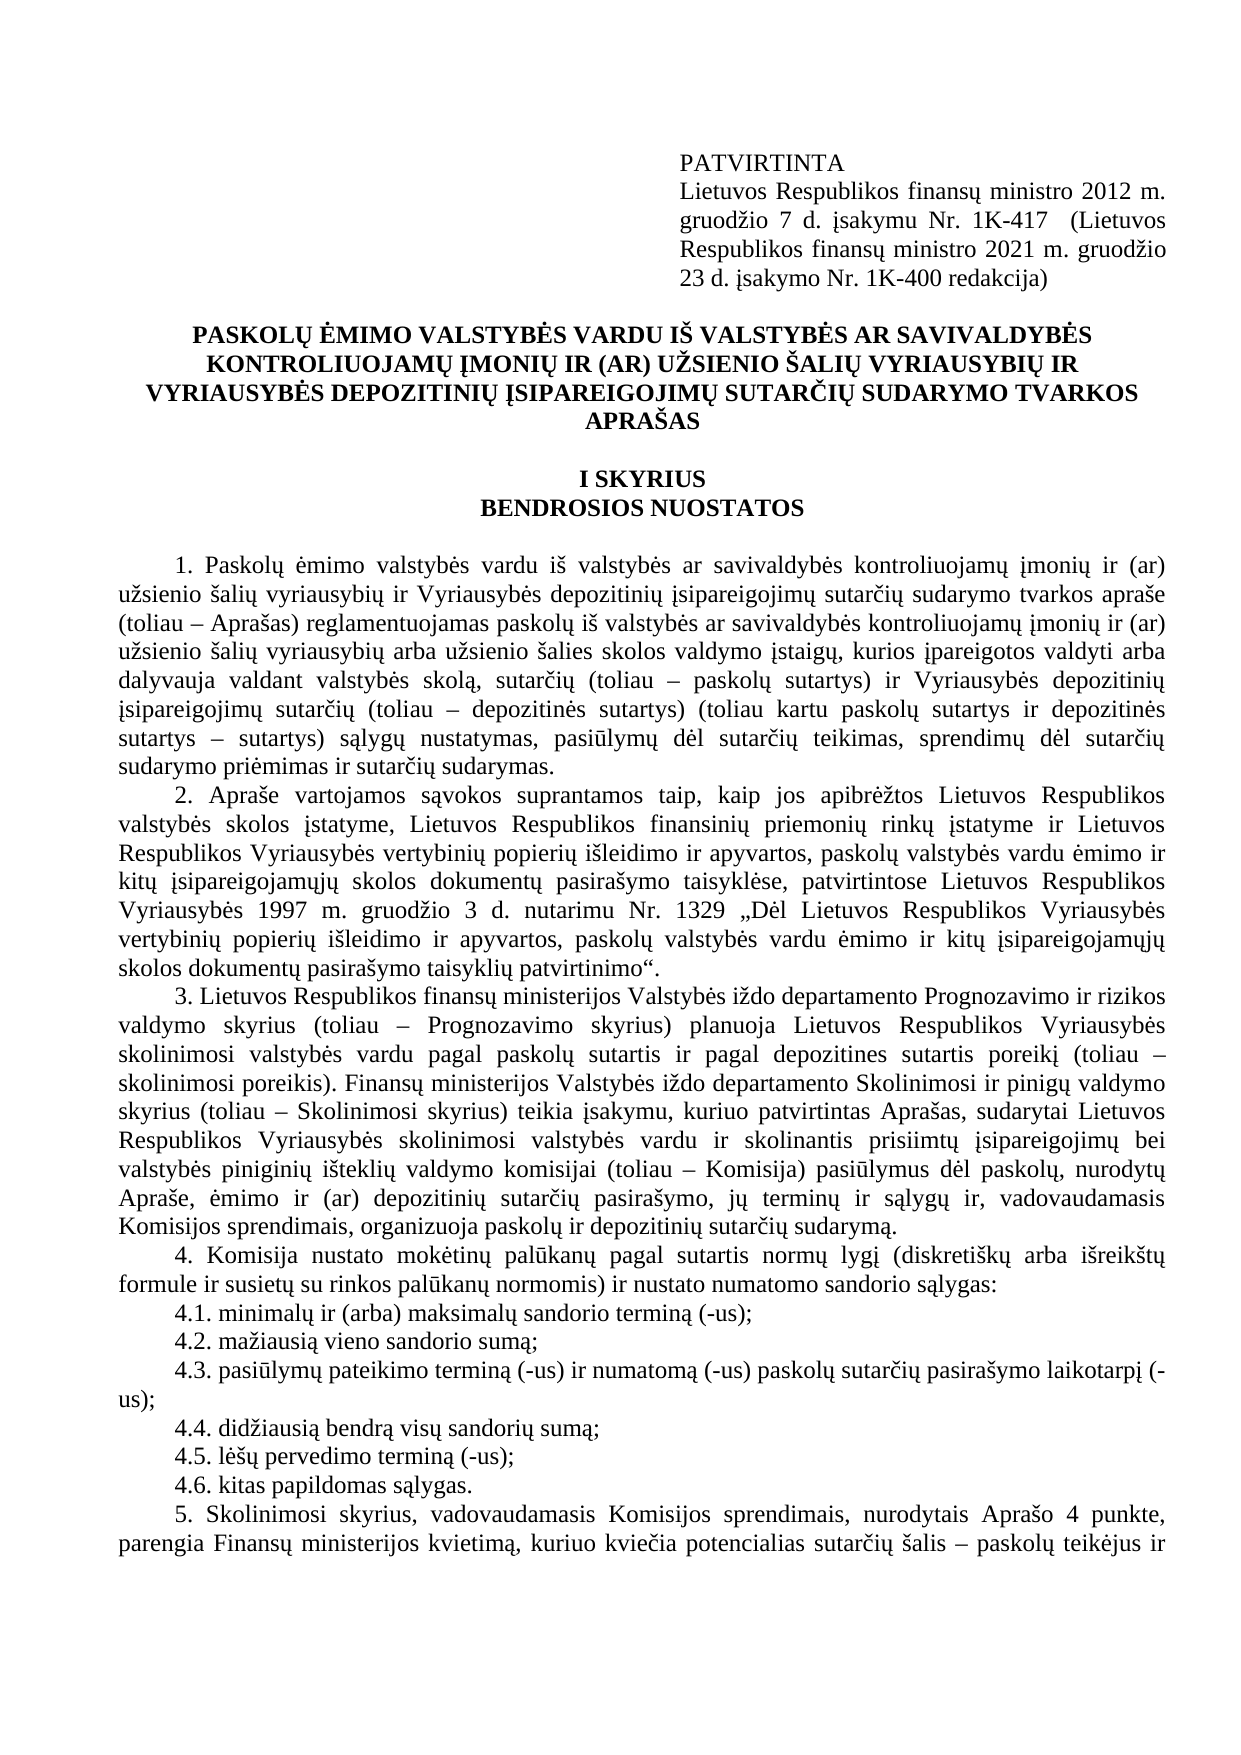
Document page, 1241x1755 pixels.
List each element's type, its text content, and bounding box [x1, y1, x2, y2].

text 1. Paskolų ėmimo valstybės vardu iš valstybės ar savivaldybės kontroliuojamų įmonių ir (ar) užsienio šalių vyriausybių ir Vyriausybės depozitinių įsipareigojimų sutarčių sudarymo tvarkos apraše (toliau – Aprašas) reglamentuojamas paskolų iš valstybės ar savivaldybės kontroliuojamų įmonių ir (ar) užsienio šalių vyriausybių arba užsienio šalies skolos valdymo įstaigų, kurios įpareigotos valdyti arba dalyvauja valdant valstybės skolą, sutarčių (toliau – paskolų sutartys) ir Vyriausybės depozitinių įsipareigojimų sutarčių (toliau – depozitinės sutartys) (toliau kartu paskolų sutartys ir depozitinės sutartys – sutartys) sąlygų nustatymas, pasiūlymų dėl sutarčių teikimas, sprendimų dėl sutarčių sudarymo priėmimas ir sutarčių sudarymas. [118, 550, 1167, 780]
text 4.2. mažiausią vieno sandorio sumą; [118, 1326, 1167, 1355]
text BENDROSIOS NUOSTATOS [118, 493, 1167, 521]
text 5. Skolinimosi skyrius, vadovaudamasis Komisijos sprendimais, nurodytais Aprašo 4 punkte, parengia Finansų ministerijos kvietimą, kuriuo kviečia potencialias sutarčių šalis – paskolų teikėjus ir [118, 1499, 1167, 1556]
text 4.6. kitas papildomas sąlygas. [118, 1470, 1167, 1499]
text 4. Komisija nustato mokėtinų palūkanų pagal sutartis normų lygį (diskretiškų arba išreikštų formule ir susietų su rinkos palūkanų normomis) ir nustato numatomo sandorio sąlygas: [118, 1240, 1167, 1298]
text PASKOLŲ ĖMIMO VALSTYBĖS VARDU IŠ VALSTYBĖS AR SAVIVALDYBĖS KONTROLIUOJAMŲ ĮMONIŲ IR (AR) UŽSIENIO ŠALIŲ VYRIAUSYBIŲ IR VYRIAUSYBĖS DEPOZITINIŲ ĮSIPAREIGOJIMŲ SUTARČIŲ SUDARYMO TVARKOS APRAŠAS [118, 320, 1167, 435]
text 3. Lietuvos Respublikos finansų ministerijos Valstybės iždo departamento Prognozavimo ir rizikos valdymo skyrius (toliau – Prognozavimo skyrius) planuoja Lietuvos Respublikos Vyriausybės skolinimosi valstybės vardu pagal paskolų sutartis ir pagal depozitines sutartis poreikį (toliau – skolinimosi poreikis). Finansų ministerijos Valstybės iždo departamento Skolinimosi ir pinigų valdymo skyrius (toliau – Skolinimosi skyrius) teikia įsakymu, kuriuo patvirtintas Aprašas, sudarytai Lietuvos Respublikos Vyriausybės skolinimosi valstybės vardu ir skolinantis prisiimtų įsipareigojimų bei valstybės piniginių išteklių valdymo komisijai (toliau – Komisija) pasiūlymus dėl paskolų, nurodytų Apraše, ėmimo ir (ar) depozitinių sutarčių pasirašymo, jų terminų ir sąlygų ir, vadovaudamasis Komisijos sprendimais, organizuoja paskolų ir depozitinių sutarčių sudarymą. [118, 981, 1167, 1240]
text Lietuvos Respublikos finansų ministro 2012 m. gruodžio 7 d. įsakymu Nr. 1K-417 (Lietuvos Respublikos finansų ministro 2021 m. gruodžio 23 d. įsakymo Nr. 1K-400 redakcija) [679, 176, 1167, 291]
text 4.4. didžiausią bendrą visų sandorių sumą; [118, 1413, 1167, 1441]
text 2. Apraše vartojamos sąvokos suprantamos taip, kaip jos apibrėžtos Lietuvos Respublikos valstybės skolos įstatyme, Lietuvos Respublikos finansinių priemonių rinkų įstatyme ir Lietuvos Respublikos Vyriausybės vertybinių popierių išleidimo ir apyvartos, paskolų valstybės vardu ėmimo ir kitų įsipareigojamųjų skolos dokumentų pasirašymo taisyklėse, patvirtintose Lietuvos Respublikos Vyriausybės 1997 m. gruodžio 3 d. nutarimu Nr. 1329 „Dėl Lietuvos Respublikos Vyriausybės vertybinių popierių išleidimo ir apyvartos, paskolų valstybės vardu ėmimo ir kitų įsipareigojamųjų skolos dokumentų pasirašymo taisyklių patvirtinimo“. [118, 780, 1167, 981]
text 4.1. minimalų ir (arba) maksimalų sandorio terminą (-us); [118, 1298, 1167, 1326]
text I SKYRIUS [118, 464, 1167, 493]
text 4.3. pasiūlymų pateikimo terminą (-us) ir numatomą (-us) paskolų sutarčių pasirašymo laikotarpį (-us); [118, 1355, 1167, 1413]
text PATVIRTINTA [679, 148, 1167, 176]
text 4.5. lėšų pervedimo terminą (-us); [118, 1441, 1167, 1470]
